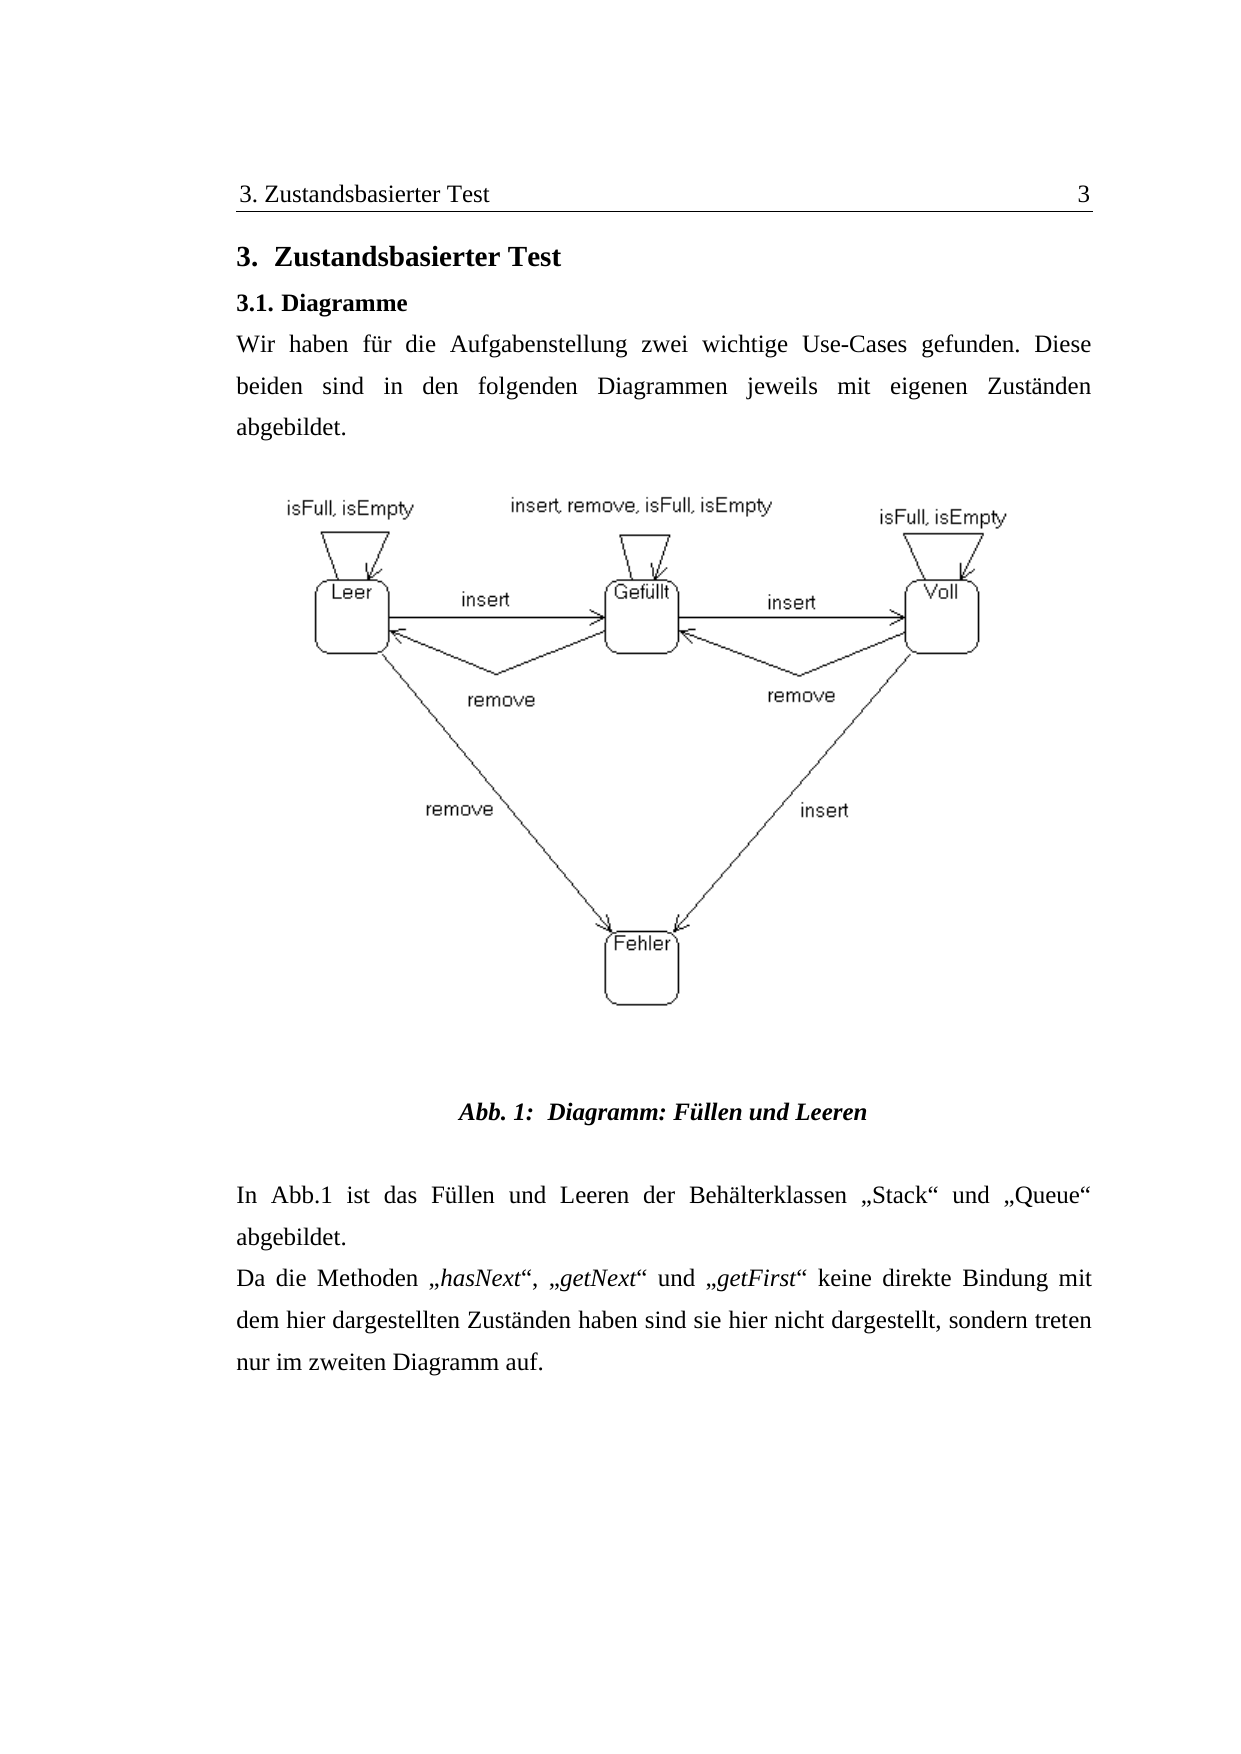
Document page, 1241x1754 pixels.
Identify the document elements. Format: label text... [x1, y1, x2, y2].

text In Abb.1 ist das Füllen und Leeren der Behälterklassen „Stack“ und „Queue“ abgebildet. [236, 1181, 1093, 1251]
list Diagramm: Füllen und Leeren [236, 1085, 1093, 1126]
text Wir haben für die Aufgabenstellung zwei wichtige Use-Cases gefunden. Diese beiden sind in den folgenden Diagrammen jeweils mit eigenen Zuständen abgebildet. [236, 330, 1093, 441]
subtitle Zustandsbasierter Test [236, 240, 1093, 273]
picture [236, 455, 1093, 1085]
text Da die Methoden „hasNext“, „getNext“ und „getFirst“ keine direkte Bindung mit dem hier dargestellten Zuständen haben sind sie hier nicht dargestellt, sondern treten nur im zweiten Diagramm auf. [236, 1264, 1093, 1375]
subtitle Diagramme [236, 289, 1093, 316]
